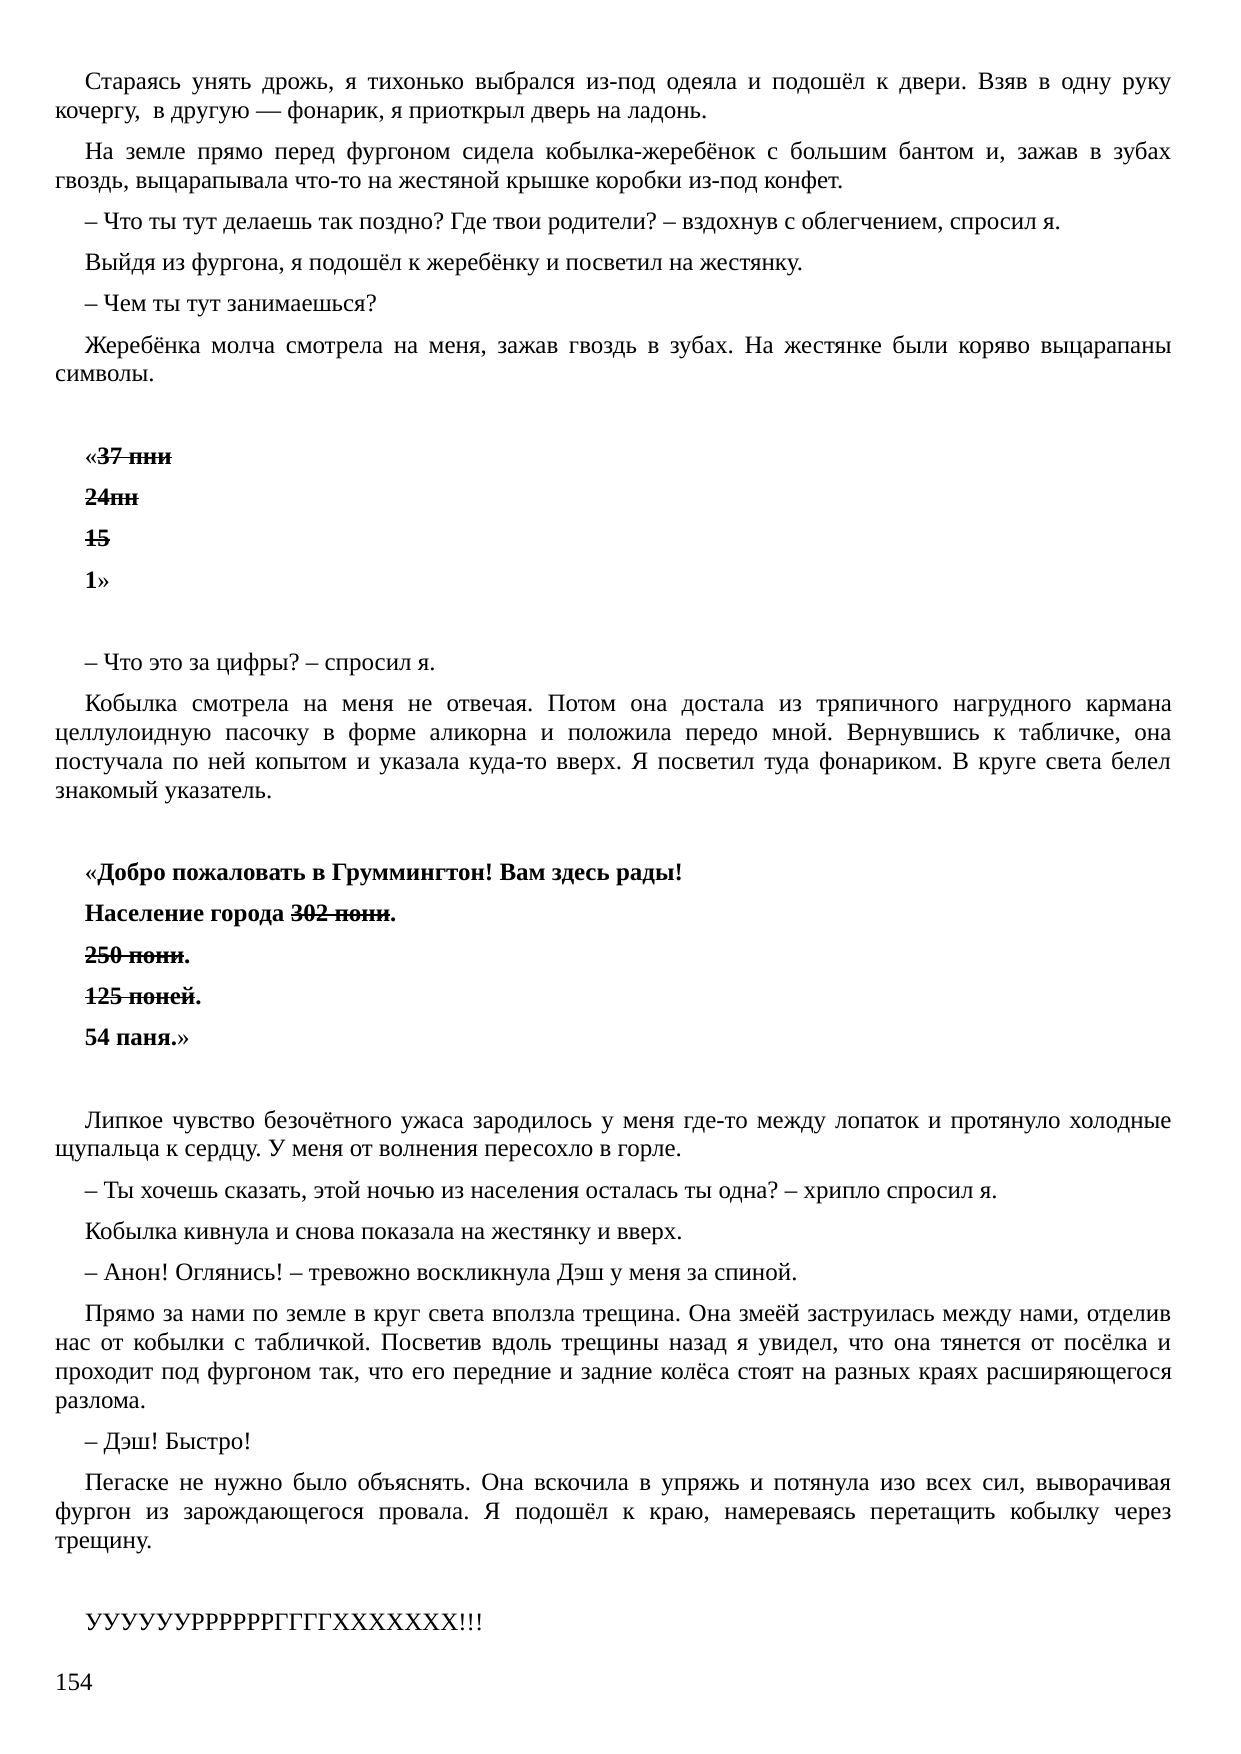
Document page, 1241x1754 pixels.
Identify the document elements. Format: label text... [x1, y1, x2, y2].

text На земле прямо перед фургоном сидела кобылка-жеребёнок с большим бантом и, зажав в зубах гвоздь, выцарапывала что-то на жестяной крышке коробки из-под конфет. [55, 136, 1173, 193]
text Кобылка смотрела на меня не отвечая. Потом она достала из тряпичного нагрудного кармана целлулоидную пасочку в форме аликорна и положила передо мной. Вернувшись к табличке, она постучала по ней копытом и указала куда-то вверх. Я посветил туда фонариком. В круге света белел знакомый указатель. [55, 688, 1173, 803]
text Выйдя из фургона, я подошёл к жеребёнку и посветил на жестянку. [55, 247, 1173, 276]
text 250 пони. [55, 940, 1173, 968]
text Липкое чувство безочётного ужаса зародилось у меня где-то между лопаток и протянуло холодные щупальца к сердцу. У меня от волнения пересохло в горле. [55, 1105, 1173, 1162]
text Стараясь унять дрожь, я тихонько выбрался из-под одеяла и подошёл к двери. Взяв в одну руку кочергу, в другую — фонарик, я приоткрыл дверь на ладонь. [55, 66, 1173, 123]
text 54 паня.» [55, 1022, 1173, 1051]
text 15 [55, 523, 1173, 552]
text 1» [55, 565, 1173, 593]
text – Ты хочешь сказать, этой ночью из населения осталась ты одна? – хрипло спросил я. [55, 1175, 1173, 1203]
text Население города 302 пони. [55, 898, 1173, 927]
text УУУУУУРРРРРРГГГГХХХХХХХ!!! [55, 1607, 1173, 1636]
text «Добро пожаловать в Груммингтон! Вам здесь рады! [55, 857, 1173, 886]
text «37 пни [55, 441, 1173, 470]
text – Анон! Оглянись! – тревожно воскликнула Дэш у меня за спиной. [55, 1257, 1173, 1286]
text 24пн [55, 482, 1173, 511]
text – Чем ты тут занимаешься? [55, 288, 1173, 317]
text – Что ты тут делаешь так поздно? Где твои родители? – вздохнув с облегчением, спросил я. [55, 206, 1173, 235]
text Жеребёнка молча смотрела на меня, зажав гвоздь в зубах. На жестянке были коряво выцарапаны символы. [55, 330, 1173, 387]
text – Что это за цифры? – спросил я. [55, 647, 1173, 676]
text Пегаске не нужно было объяснять. Она вскочила в упряжь и потянула изо всех сил, выворачивая фургон из зарождающегося провала. Я подошёл к краю, намереваясь перетащить кобылку через трещину. [55, 1467, 1173, 1553]
text – Дэш! Быстро! [55, 1426, 1173, 1455]
text Кобылка кивнула и снова показала на жестянку и вверх. [55, 1216, 1173, 1245]
text Прямо за нами по земле в круг света вползла трещина. Она змеёй заструилась между нами, отделив нас от кобылки с табличкой. Посветив вдоль трещины назад я увидел, что она тянется от посёлка и проходит под фургоном так, что его передние и задние колёса стоят на разных краях расширяющегося разлома. [55, 1298, 1173, 1413]
text 125 поней. [55, 981, 1173, 1010]
